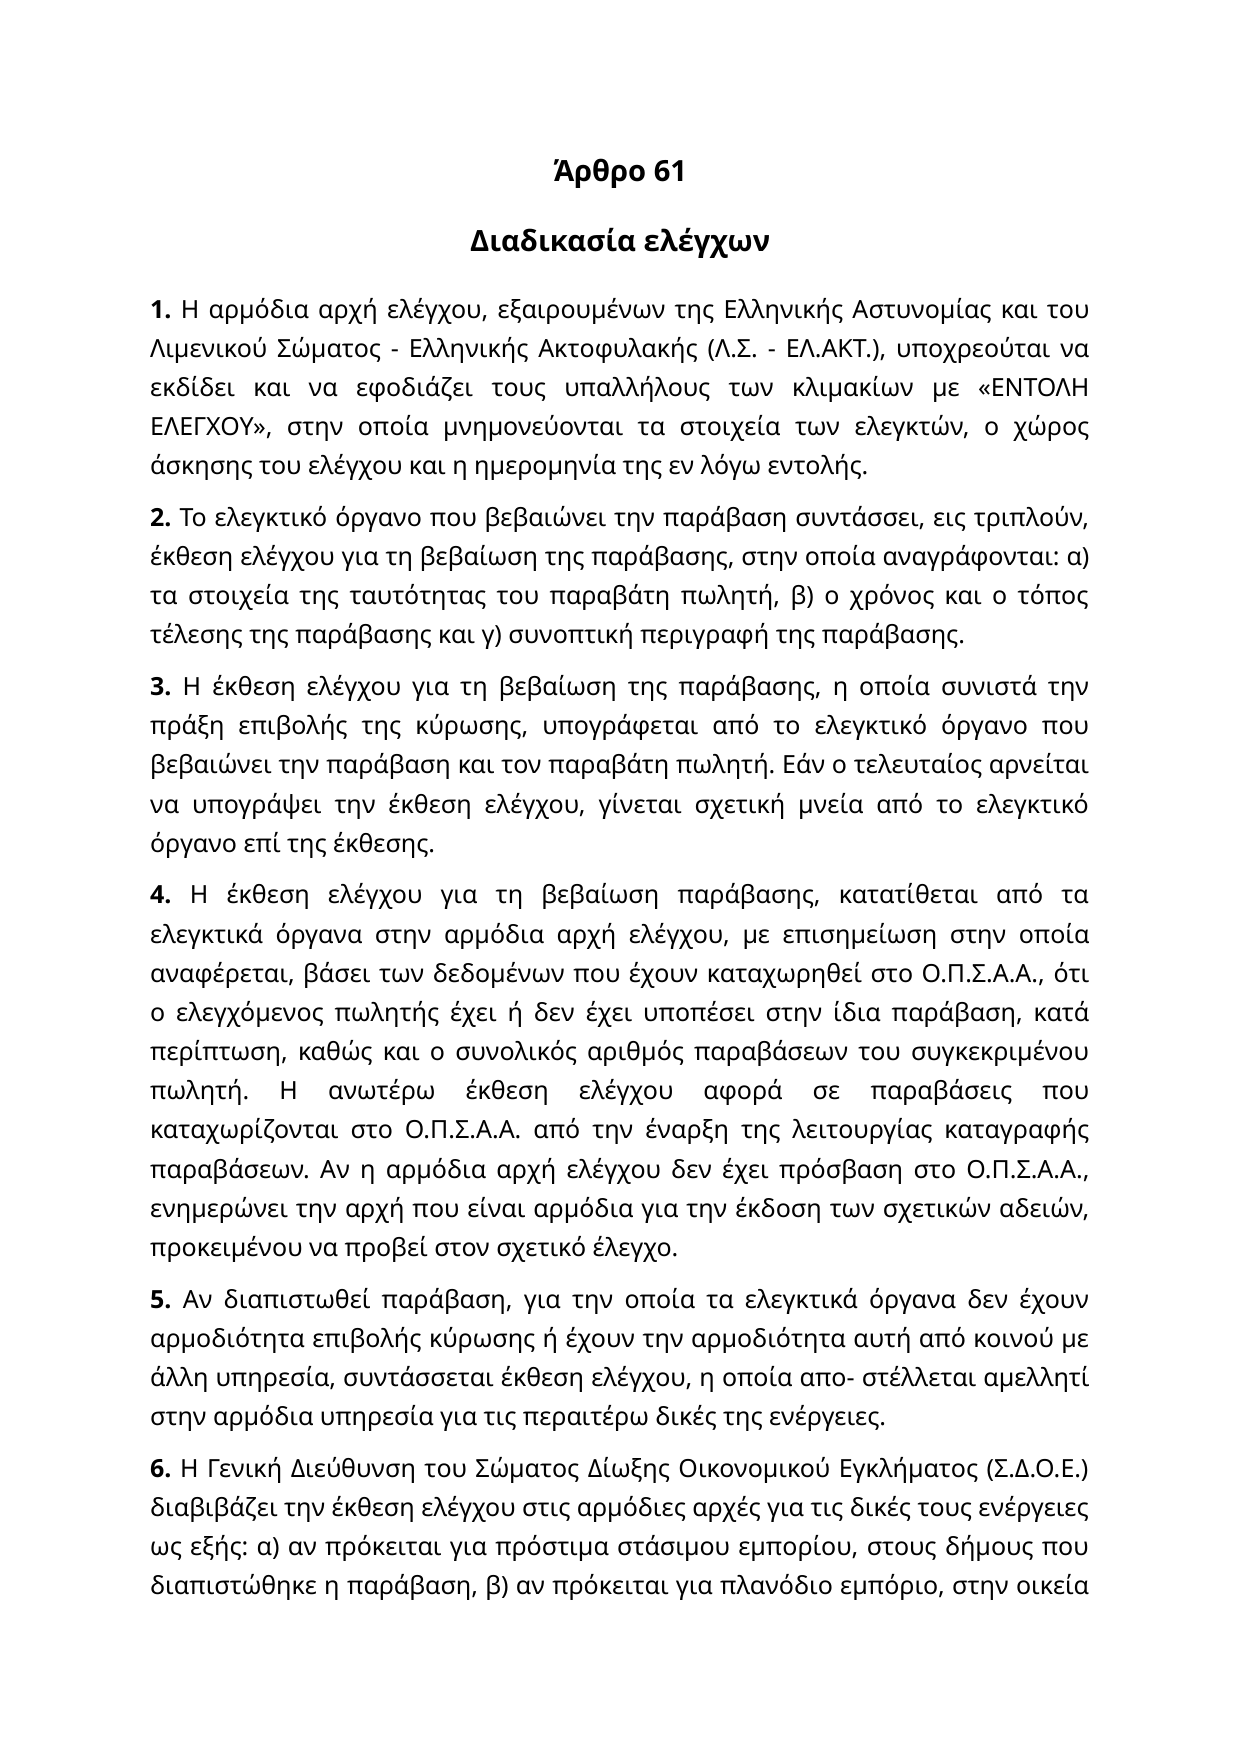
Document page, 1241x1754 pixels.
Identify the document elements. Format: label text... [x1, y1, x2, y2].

text 1. Η αρμόδια αρχή ελέγχου, εξαιρουμένων της Ελληνικής Αστυνομίας και του Λιμενικού Σώματος - Ελληνικής Ακτοφυλακής (Λ.Σ. - ΕΛ.ΑΚΤ.), υποχρεούται να εκδίδει και να εφοδιάζει τους υπαλλήλους των κλιμακίων με «ΕΝΤΟΛΗ ΕΛΕΓΧΟΥ», στην οποία μνημονεύονται τα στοιχεία των ελεγκτών, ο χώρος άσκησης του ελέγχου και η ημερομηνία της εν λόγω εντολής. [150, 291, 1090, 482]
subtitle Διαδικασία ελέγχων [150, 221, 1090, 260]
text 5. Αν διαπιστωθεί παράβαση, για την οποία τα ελεγκτικά όργανα δεν έχουν αρμοδιότητα επιβολής κύρωσης ή έχουν την αρμοδιότητα αυτή από κοινού με άλλη υπηρεσία, συντάσσεται έκθεση ελέγχου, η οποία απο- στέλλεται αμελλητί στην αρμόδια υπηρεσία για τις περαιτέρω δικές της ενέργειες. [150, 1281, 1090, 1433]
text 4. Η έκθεση ελέγχου για τη βεβαίωση παράβασης, κατατίθεται από τα ελεγκτικά όργανα στην αρμόδια αρχή ελέγχου, με επισημείωση στην οποία αναφέρεται, βάσει των δεδομένων που έχουν καταχωρηθεί στο Ο.Π.Σ.Α.Α., ότι ο ελεγχόμενος πωλητής έχει ή δεν έχει υποπέσει στην ίδια παράβαση, κατά περίπτωση, καθώς και ο συνολικός αριθμός παραβάσεων του συγκεκριμένου πωλητή. Η ανωτέρω έκθεση ελέγχου αφορά σε παραβάσεις που καταχωρίζονται στο Ο.Π.Σ.Α.Α. από την έναρξη της λειτουργίας καταγραφής παραβάσεων. Αν η αρμόδια αρχή ελέγχου δεν έχει πρόσβαση στο Ο.Π.Σ.Α.Α., ενημερώνει την αρχή που είναι αρμόδια για την έκδοση των σχετικών αδειών, προκειμένου να προβεί στον σχετικό έλεγχο. [150, 877, 1090, 1264]
text 6. Η Γενική Διεύθυνση του Σώματος Δίωξης Οικονομικού Εγκλήματος (Σ.Δ.Ο.Ε.) διαβιβάζει την έκθεση ελέγχου στις αρμόδιες αρχές για τις δικές τους ενέργειες ως εξής: α) αν πρόκειται για πρόστιμα στάσιμου εμπορίου, στους δήμους που διαπιστώθηκε η παράβαση, β) αν πρόκειται για πλανόδιο εμπόριο, στην οικεία [150, 1450, 1090, 1602]
text 3. Η έκθεση ελέγχου για τη βεβαίωση της παράβασης, η οποία συνιστά την πράξη επιβολής της κύρωσης, υπογράφεται από το ελεγκτικό όργανο που βεβαιώνει την παράβαση και τον παραβάτη πωλητή. Εάν ο τελευταίος αρνείται να υπογράψει την έκθεση ελέγχου, γίνεται σχετική μνεία από το ελεγκτικό όργανο επί της έκθεσης. [150, 669, 1090, 859]
text 2. Το ελεγκτικό όργανο που βεβαιώνει την παράβαση συντάσσει, εις τριπλούν, έκθεση ελέγχου για τη βεβαίωση της παράβασης, στην οποία αναγράφονται: α) τα στοιχεία της ταυτότητας του παραβάτη πωλητή, β) ο χρόνος και ο τόπος τέλεσης της παράβασης και γ) συνοπτική περιγραφή της παράβασης. [150, 499, 1090, 651]
subtitle Άρθρο 61 [150, 150, 1090, 190]
